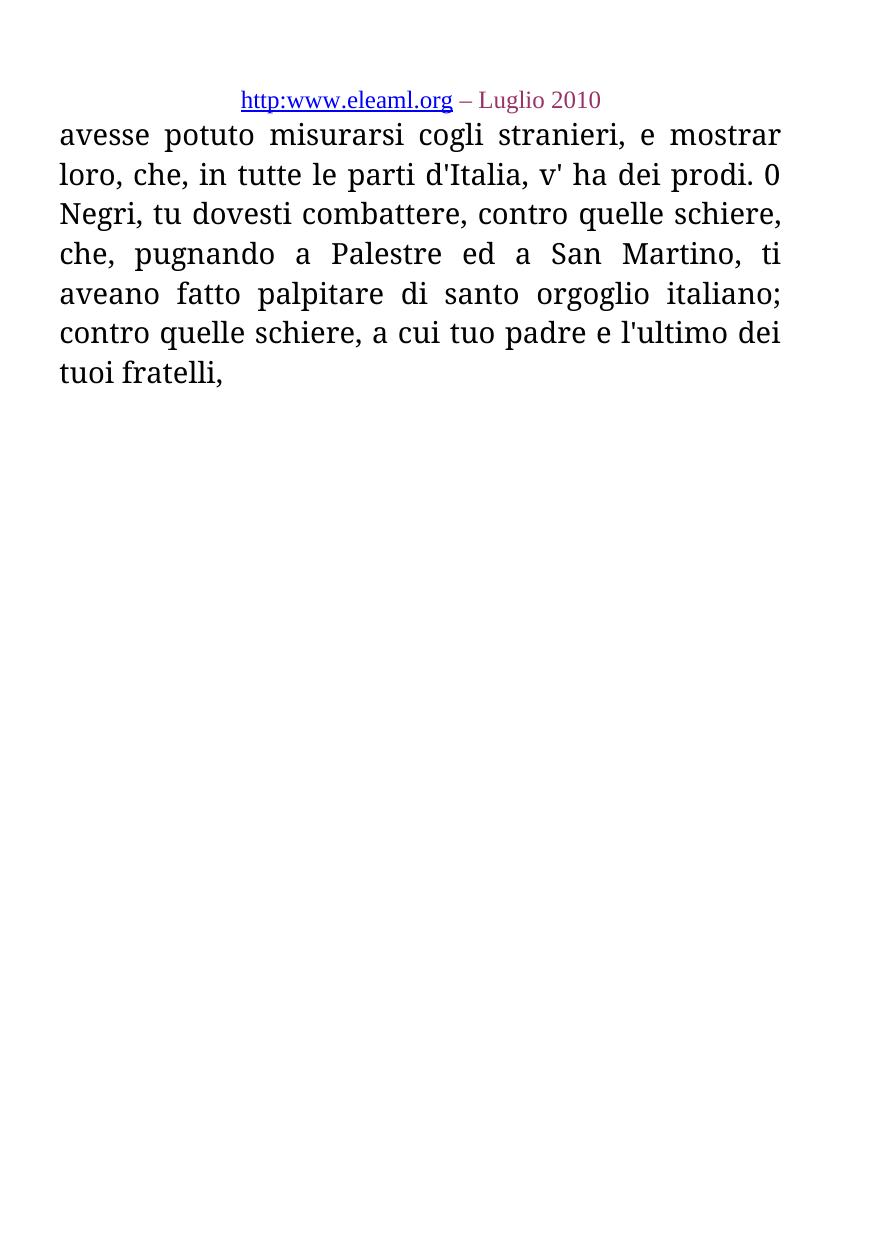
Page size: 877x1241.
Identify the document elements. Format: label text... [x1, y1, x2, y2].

text avesse potuto misurarsi cogli stranieri, e mostrar loro, che, in tutte le parti d'Italia, v' ha dei prodi. 0 Negri, tu dovesti combattere, contro quelle schiere, che, pugnando a Palestre ed a San Martino, ti aveano fatto palpitare di santo orgoglio italiano; contro quelle schiere, a cui tuo padre e l'ultimo dei tuoi fratelli, [59, 114, 782, 392]
